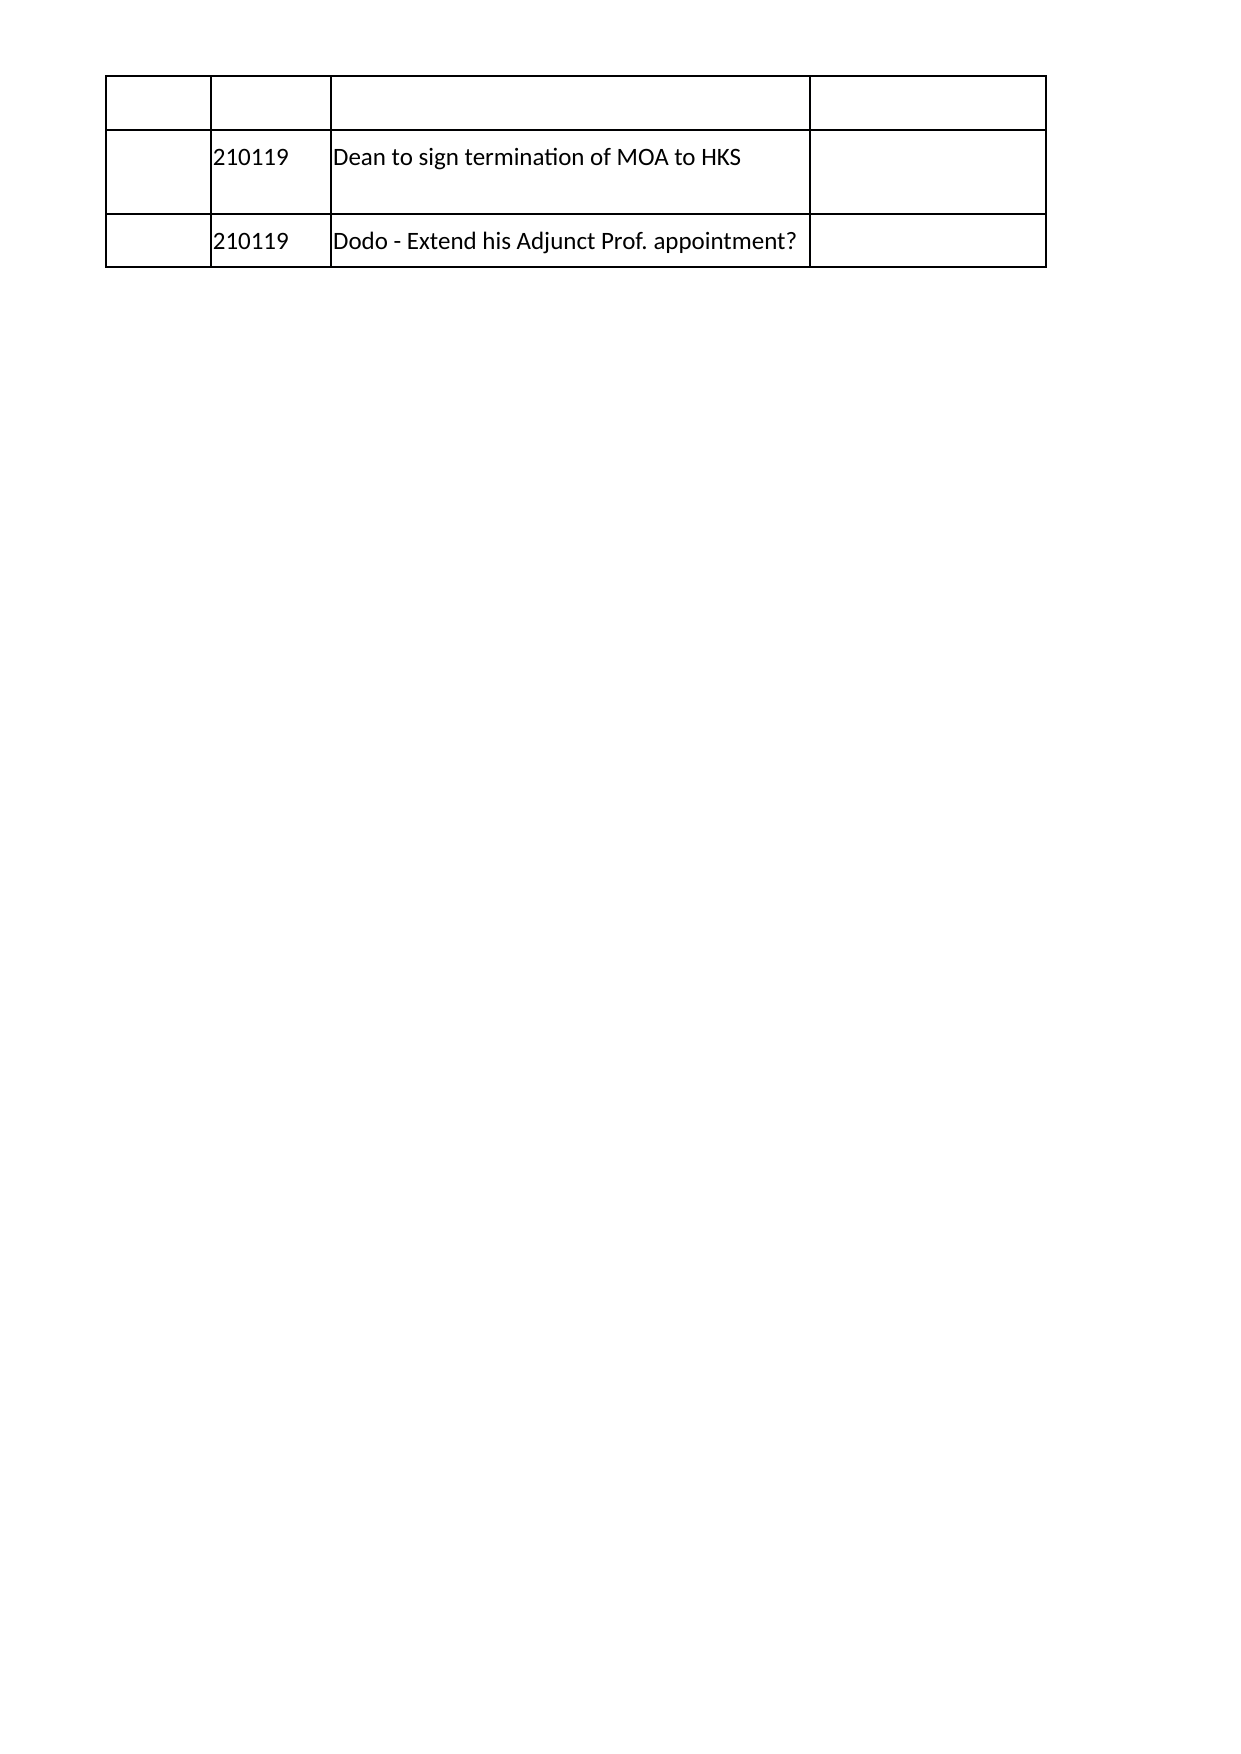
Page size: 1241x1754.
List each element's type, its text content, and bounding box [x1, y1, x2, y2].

table_cell 210119 [212, 131, 330, 212]
table_cell Dean to sign termination of MOA to HKS [332, 131, 809, 212]
table_cell [332, 77, 809, 128]
table_cell [811, 77, 1045, 128]
table_cell [107, 77, 210, 128]
table_cell [811, 131, 1045, 212]
table_cell [107, 215, 210, 266]
table_cell 210119 [212, 215, 330, 266]
table_cell [107, 131, 210, 212]
table_cell [811, 215, 1045, 266]
table_cell Dodo - Extend his Adjunct Prof. appointment? [332, 215, 809, 266]
table_cell [212, 77, 330, 128]
